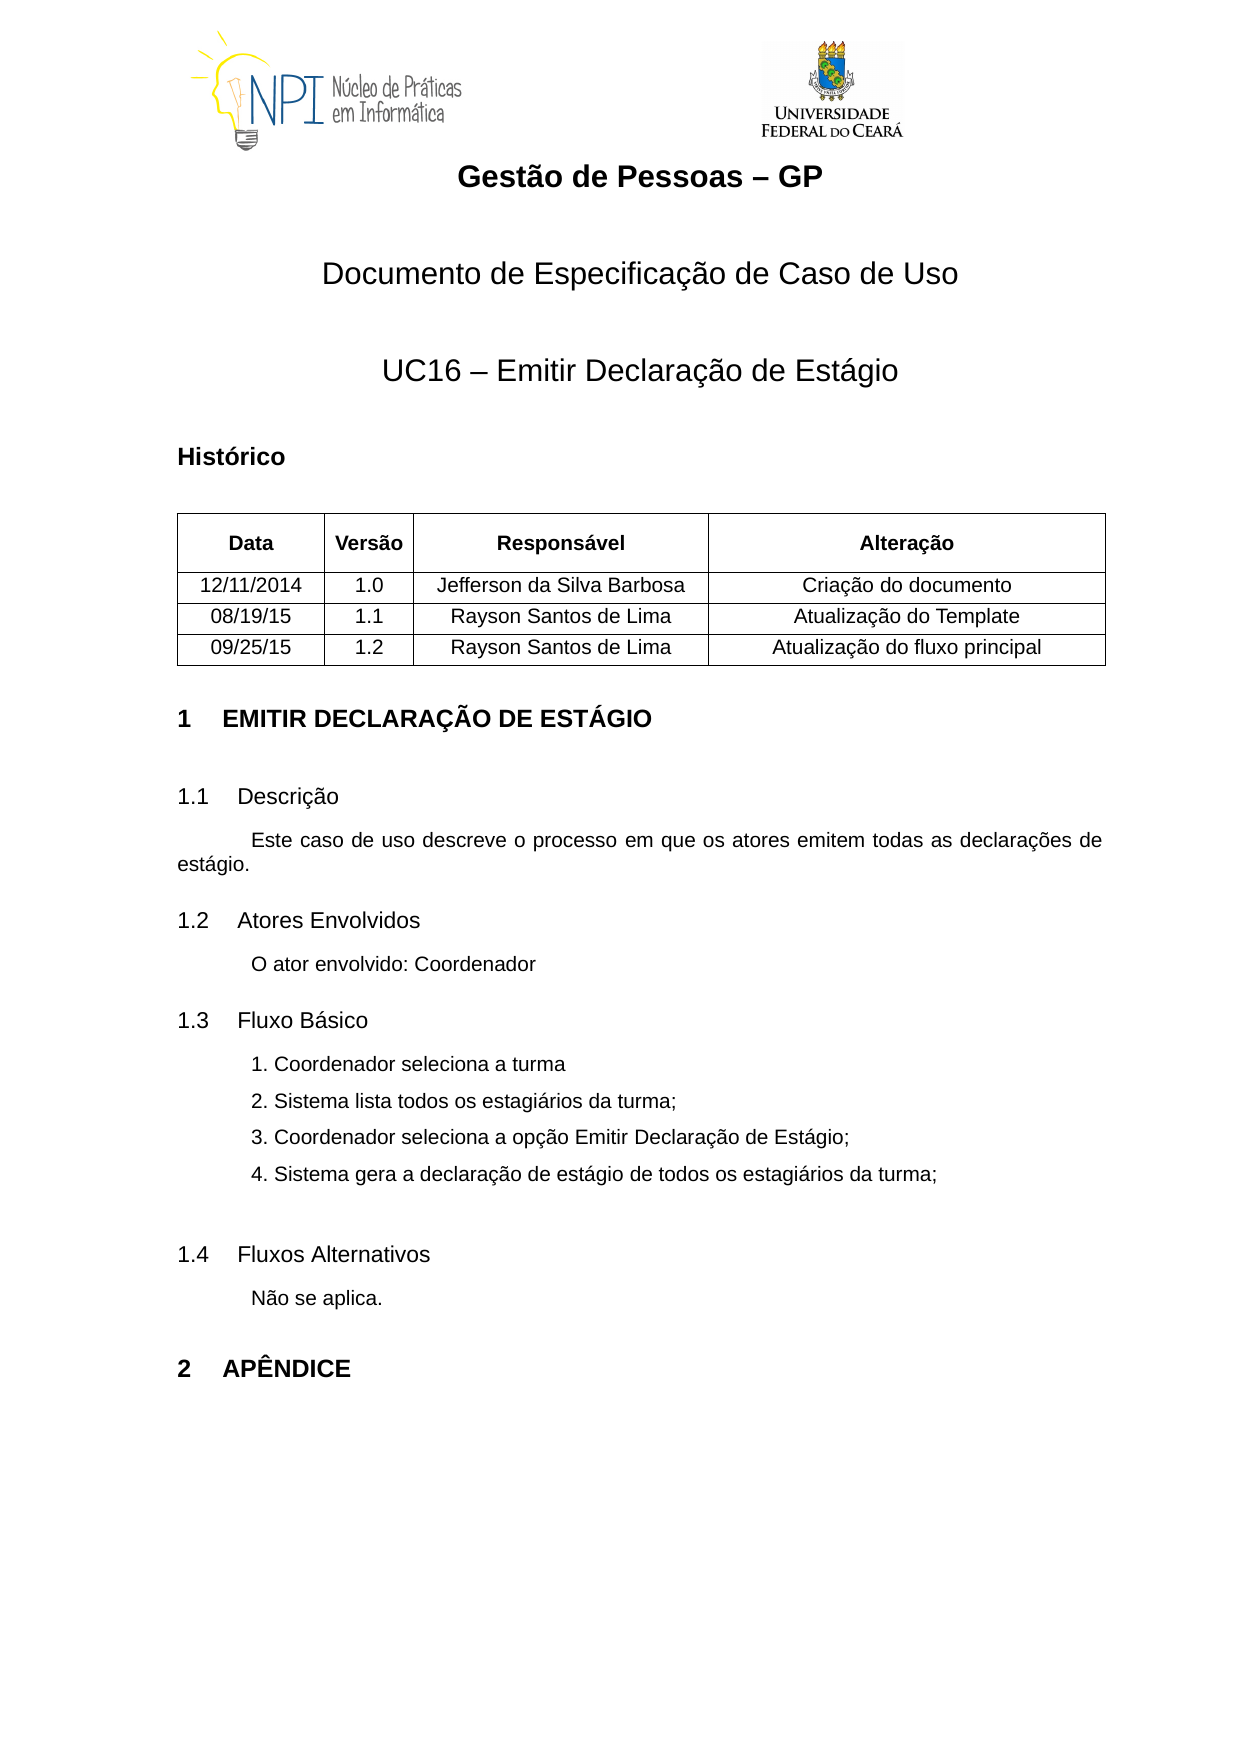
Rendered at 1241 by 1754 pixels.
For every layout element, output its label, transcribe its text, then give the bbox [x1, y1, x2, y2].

text Este caso de uso descreve o processo em que os atores emitem todas as declarações de estágio. [177, 828, 1104, 876]
subtitle Fluxo Básico [177, 1007, 1104, 1033]
table_cell Atualização do Template [709, 604, 1105, 634]
table_cell Criação do documento [709, 573, 1105, 603]
text Histórico [177, 442, 1104, 471]
table_cell 1.2 [325, 635, 413, 665]
subtitle Fluxos Alternativos [177, 1241, 1104, 1267]
table_cell 25/09/15 [178, 635, 324, 665]
table_cell 1.0 [325, 573, 413, 603]
table_header Versão [325, 514, 413, 572]
subtitle Atores Envolvidos [177, 907, 1104, 933]
subtitle APÊNDICE [177, 1354, 1104, 1382]
text 2. Sistema lista todos os estagiários da turma; [177, 1089, 1104, 1113]
table_cell Atualização do fluxo principal [709, 635, 1105, 665]
table_cell Rayson Santos de Lima [414, 635, 708, 665]
text 3. Coordenador seleciona a opção Emitir Declaração de Estágio; [177, 1125, 1104, 1149]
text 4. Sistema gera a declaração de estágio de todos os estagiários da turma; [177, 1162, 1104, 1186]
table_cell 19/08/15 [178, 604, 324, 634]
picture [761, 41, 905, 139]
table_cell Rayson Santos de Lima [414, 604, 708, 634]
table_cell 12/11/2014 [178, 573, 324, 603]
table_cell Jefferson da Silva Barbosa [414, 573, 708, 603]
picture [181, 22, 471, 159]
text Documento de Especificação de Caso de Uso [177, 255, 1104, 291]
table_cell 1.1 [325, 604, 413, 634]
subtitle Emitir DEclaração de Estágio [177, 704, 1104, 733]
text Gestão de Pessoas – GP [177, 125, 1104, 194]
table_header Data [178, 514, 324, 572]
text O ator envolvido: Coordenador [177, 952, 1104, 976]
table_header Responsável [414, 514, 708, 572]
text Não se aplica. [177, 1286, 1104, 1310]
text UC16 – Emitir Declaração de Estágio [177, 352, 1104, 388]
subtitle Descrição [177, 783, 1104, 809]
table_header Alteração [709, 514, 1105, 572]
text 1. Coordenador seleciona a turma [177, 1052, 1104, 1076]
